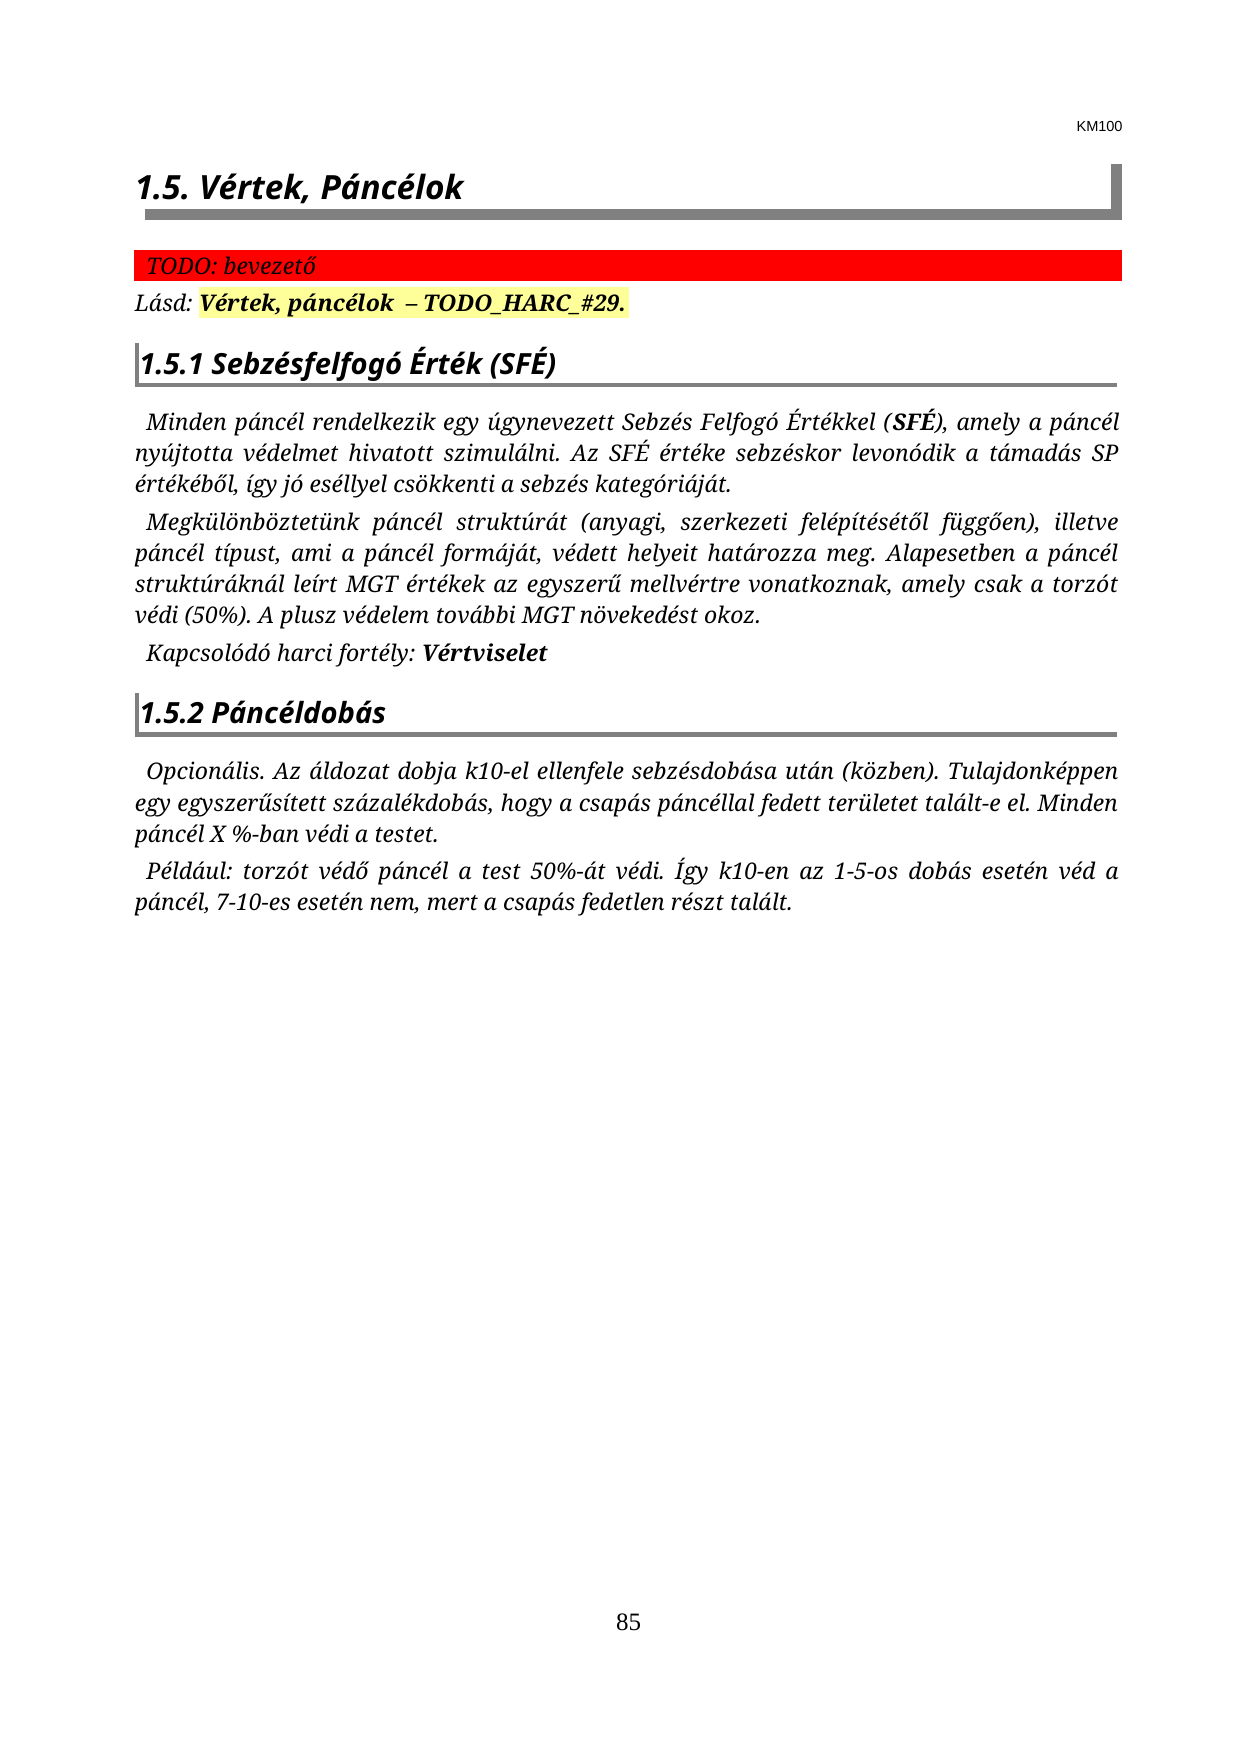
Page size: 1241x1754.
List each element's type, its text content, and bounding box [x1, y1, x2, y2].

subtitle Vértek, Páncélok [134, 164, 1111, 209]
text Lásd: Vértek, páncélok – TODO_HARC_#29. [134, 287, 1122, 318]
text Megkülönböztetünk páncél struktúrát (anyagi, szerkezeti felépítésétől függően), illetve páncél típust, ami a páncél formáját, védett helyeit határozza meg. Alapesetben a páncél struktúráknál leírt MGT értékek az egyszerű mellvértre vonatkoznak, amely csak a torzót védi (50%). A plusz védelem további MGT növekedést okoz. [134, 506, 1122, 631]
text Például: torzót védő páncél a test 50%-át védi. Így k10-en az 1-5-os dobás esetén véd a páncél, 7-10-es esetén nem, mert a csapás fedetlen részt talált. [134, 855, 1122, 917]
subtitle Sebzésfelfogó Érték (SFÉ) [139, 343, 1122, 383]
text Opcionális. Az áldozat dobja k10-el ellenfele sebzésdobása után (közben). Tulajdonképpen egy egyszerűsített százalékdobás, hogy a csapás páncéllal fedett területet talált-e el. Minden páncél X %-ban védi a testet. [134, 755, 1122, 849]
text TODO: bevezető [134, 250, 1122, 281]
text Minden páncél rendelkezik egy úgynevezett Sebzés Felfogó Értékkel (SFÉ), amely a páncél nyújtotta védelmet hivatott szimulálni. Az SFÉ értéke sebzéskor levonódik a támadás SP értékéből, így jó eséllyel csökkenti a sebzés kategóriáját. [134, 406, 1122, 499]
text Kapcsolódó harci fortély: Vértviselet [134, 636, 1122, 668]
subtitle Páncéldobás [139, 692, 1122, 732]
